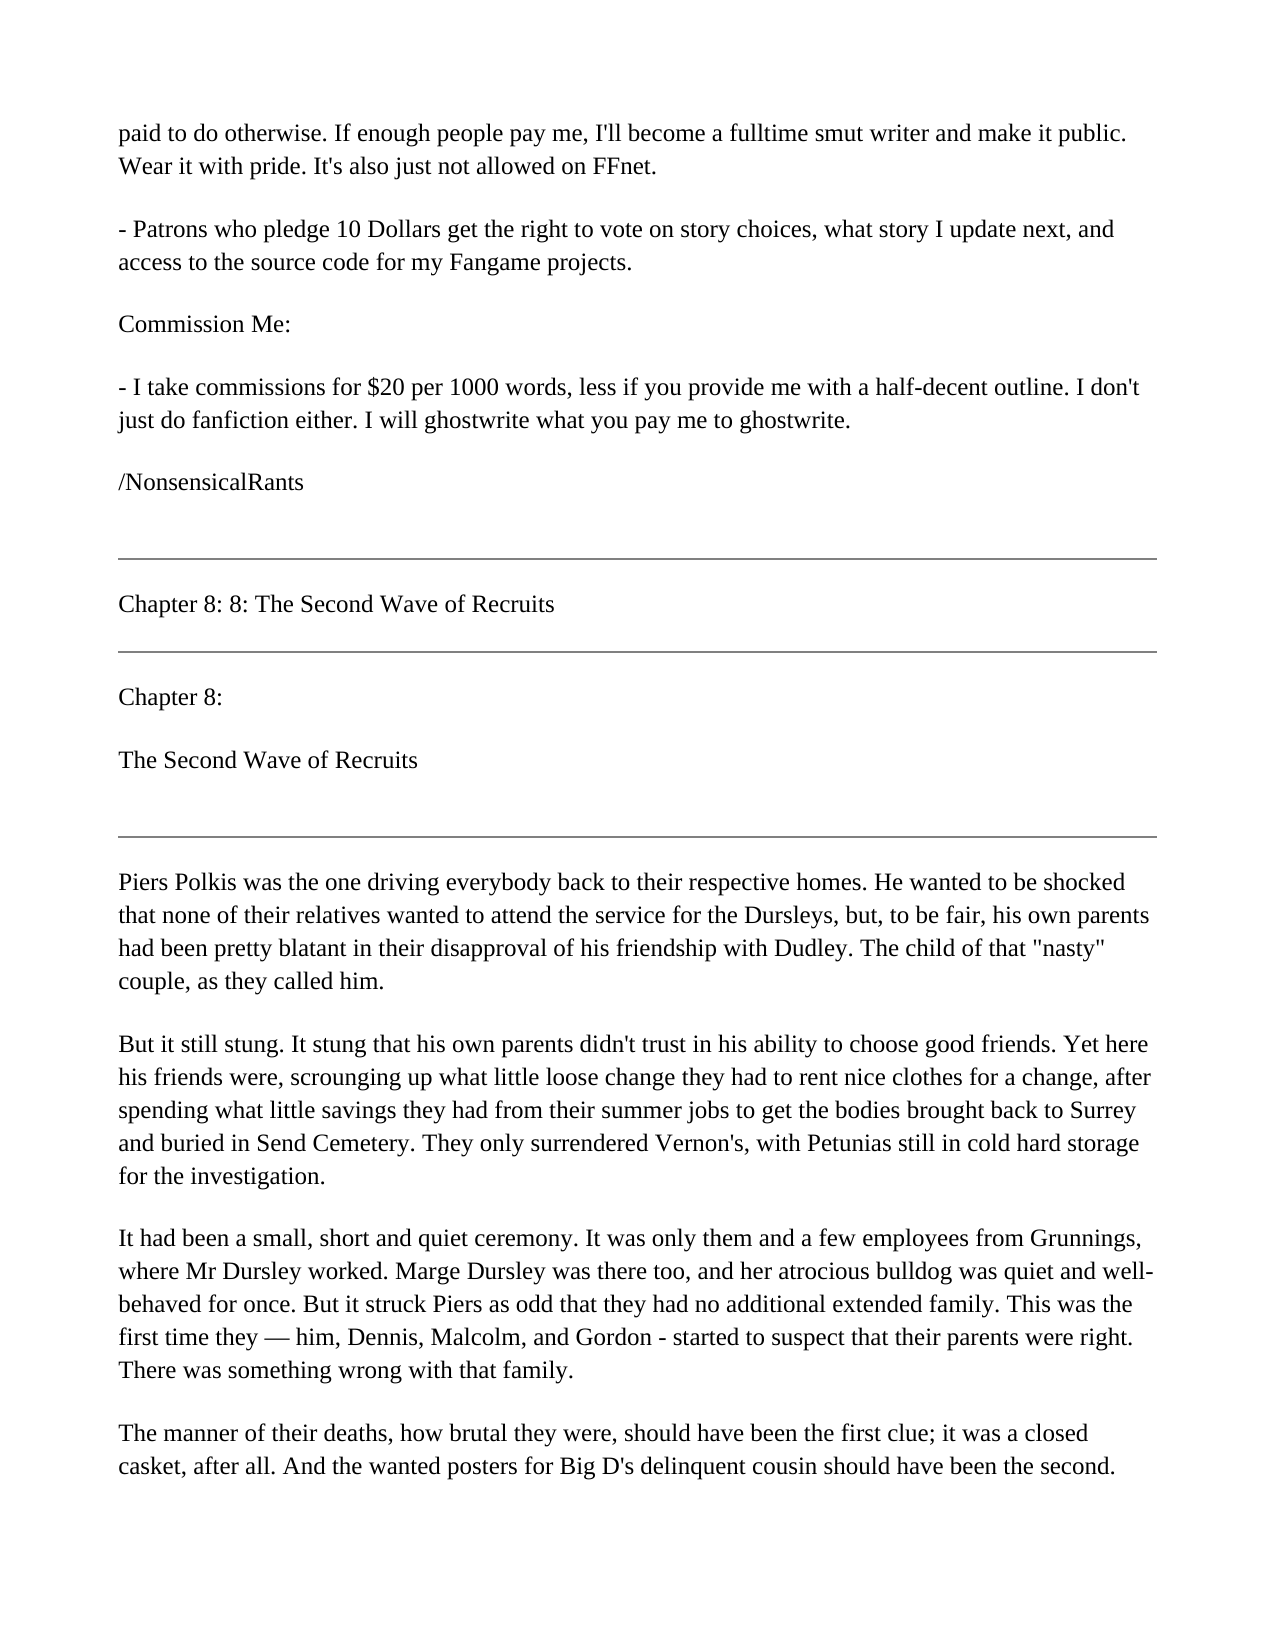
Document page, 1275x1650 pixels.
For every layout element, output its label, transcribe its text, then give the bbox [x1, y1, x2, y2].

text But it still stung. It stung that his own parents didn't trust in his ability to choose good friends. Yet here his friends were, scrounging up what little loose change they had to rent nice clothes for a change, after spending what little savings they had from their summer jobs to get the bodies brought back to Surrey and buried in Send Cemetery. They only surrendered Vernon's, with Petunias still in cold hard storage for the investigation. [118, 1029, 1157, 1189]
text Chapter 8: [118, 682, 1157, 711]
text Piers Polkis was the one driving everybody back to their respective homes. He wanted to be shocked that none of their relatives wanted to attend the service for the Dursleys, but, to be fair, his own parents had been pretty blatant in their disapproval of his friendship with Dudley. The child of that "nasty" couple, as they called him. [118, 867, 1157, 995]
text paid to do otherwise. If enough people pay me, I'll become a fulltime smut writer and make it public. Wear it with pride. It's also just not allowed on FFnet. [118, 118, 1157, 180]
text The manner of their deaths, how brutal they were, should have been the first clue; it was a closed casket, after all. And the wanted posters for Big D's delinquent cousin should have been the second. [118, 1418, 1157, 1479]
text - I take commissions for $20 per 1000 words, less if you provide me with a half-decent outline. I don't just do fanfiction either. I will ghostwrite what you pay me to ghostwrite. [118, 372, 1157, 433]
text /NonsensicalRants [118, 467, 1157, 496]
text The Second Wave of Recruits [118, 745, 1157, 773]
text Chapter 8: 8: The Second Wave of Recruits [118, 589, 1157, 618]
text Commission Me: [118, 309, 1157, 338]
text It had been a small, short and quiet ceremony. It was only them and a few employees from Grunnings, where Mr Dursley worked. Marge Dursley was there too, and her atrocious bulldog was quiet and well-behaved for once. But it struck Piers as odd that they had no additional extended family. This was the first time they — him, Dennis, Malcolm, and Gordon - started to suspect that their parents were right. There was something wrong with that family. [118, 1223, 1157, 1384]
text - Patrons who pledge 10 Dollars get the right to vote on story choices, what story I update next, and access to the source code for my Fangame projects. [118, 214, 1157, 275]
